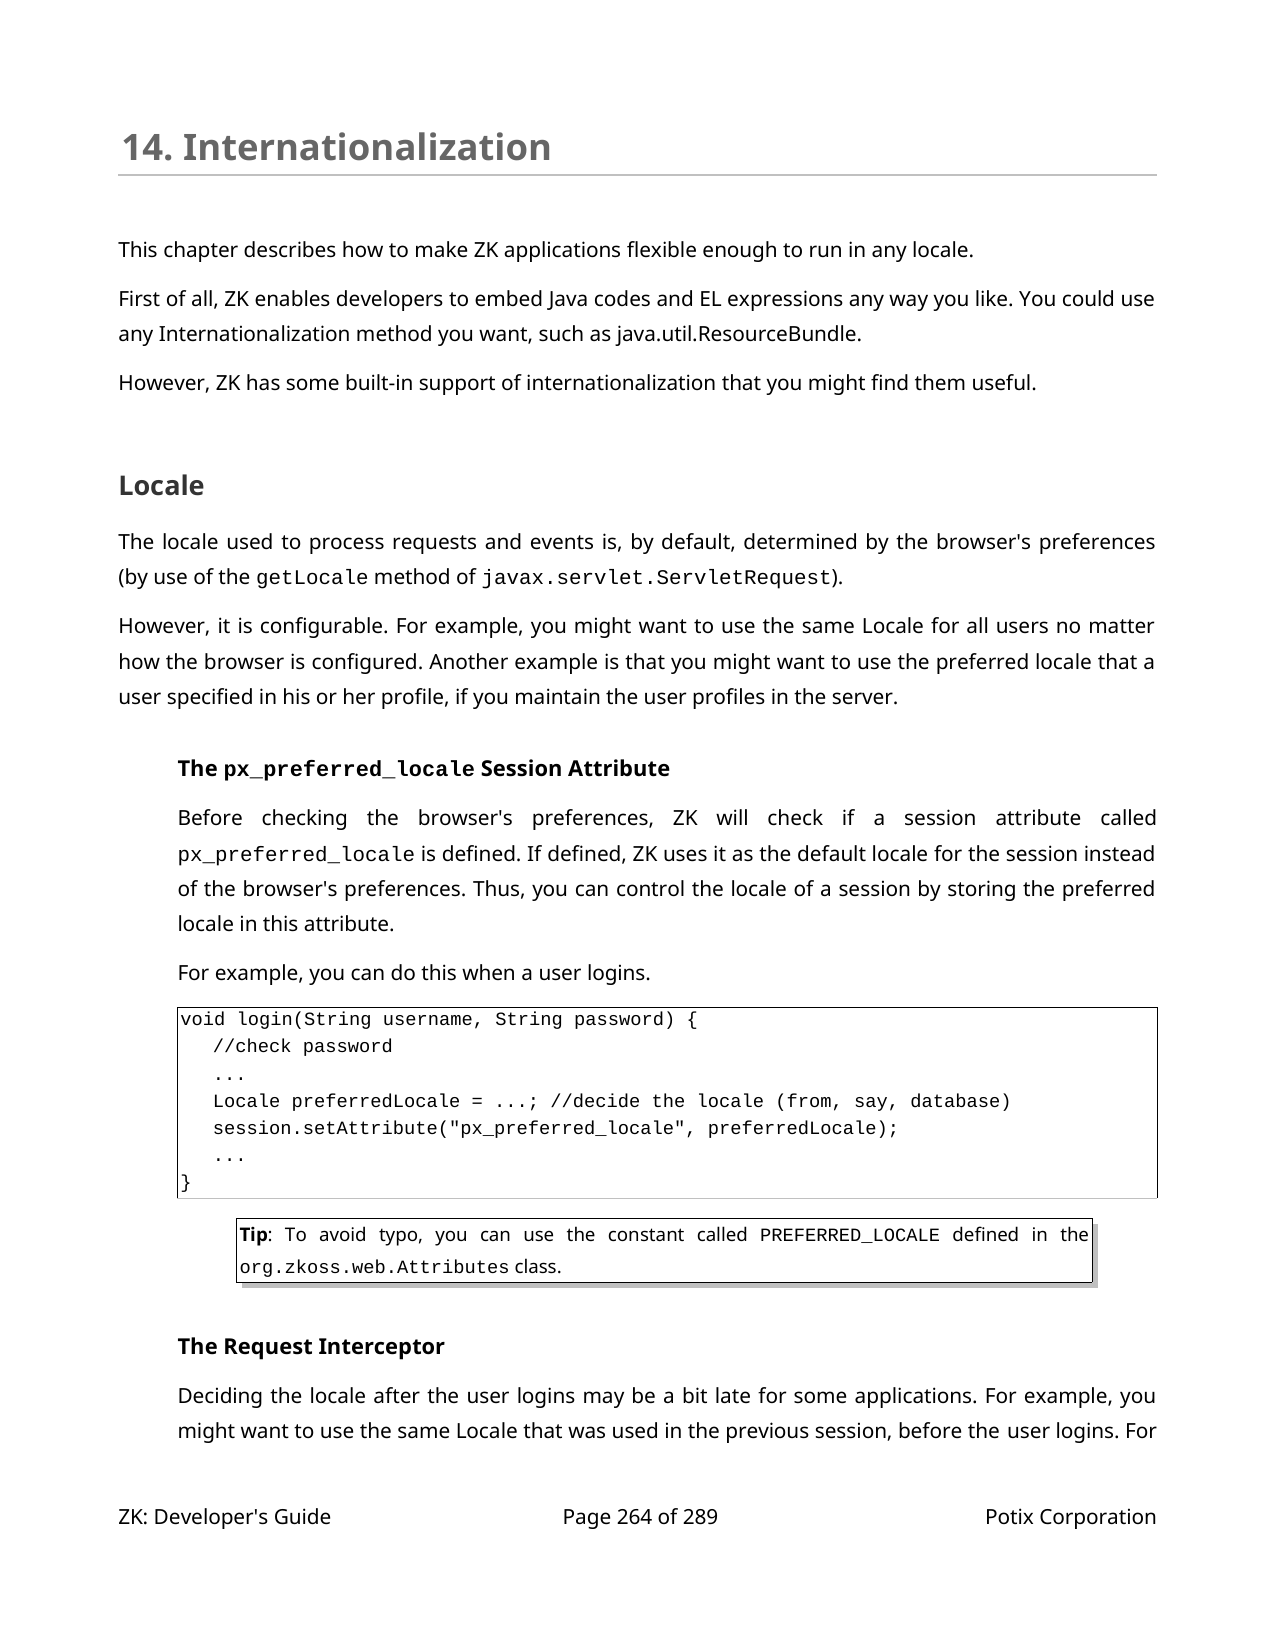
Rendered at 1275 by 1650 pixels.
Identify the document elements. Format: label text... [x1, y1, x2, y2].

text Before checking the browser's preferences, ZK will check if a session attribute called px_preferred_locale is defined. If defined, ZK uses it as the default locale for the session instead of the browser's preferences. Thus, you can control the locale of a session by storing the preferred locale in this attribute. [177, 803, 1157, 938]
subtitle Locale [118, 467, 1157, 504]
subtitle 14. Internationalization [118, 118, 1157, 174]
text The locale used to process requests and events is, by default, determined by the browser's preferences (by use of the getLocale method of javax.servlet.ServletRequest). [118, 527, 1157, 591]
text Tip: To avoid typo, you can use the constant called PREFERRED_LOCALE defined in the org.zkoss.web.Attributes class. [237, 1219, 1092, 1282]
text This chapter describes how to make ZK applications flexible enough to run in any locale. [118, 235, 1157, 263]
text For example, you can do this when a user logins. [177, 958, 1157, 987]
text However, ZK has some built-in support of internationalization that you might find them useful. [118, 368, 1157, 396]
text void login(String username, String password) { [178, 1008, 1157, 1031]
text ... [178, 1062, 1157, 1086]
text Deciding the locale after the user logins may be a bit late for some applications. For example, you might want to use the same Locale that was used in the previous session, before the user logins. For [177, 1381, 1157, 1444]
text However, it is configurable. For example, you might want to use the same Locale for all users no matter how the browser is configured. Another example is that you might want to use the preferred locale that a user specified in his or her profile, if you maintain the user profiles in the server. [118, 612, 1157, 710]
text //check password [178, 1034, 1157, 1059]
text session.setAttribute("px_preferred_locale", preferredLocale); [178, 1116, 1157, 1140]
text Locale preferredLocale = ...; //decide the locale (from, say, database) [178, 1089, 1157, 1113]
text First of all, ZK enables developers to embed Java codes and EL expressions any way you like. You could use any Internationalization method you want, such as java.util.ResourceBundle. [118, 284, 1157, 347]
subtitle The px_preferred_locale Session Attribute [177, 753, 1157, 783]
subtitle The Request Interceptor [177, 1331, 1157, 1361]
text } [178, 1170, 1157, 1198]
text ... [178, 1143, 1157, 1167]
